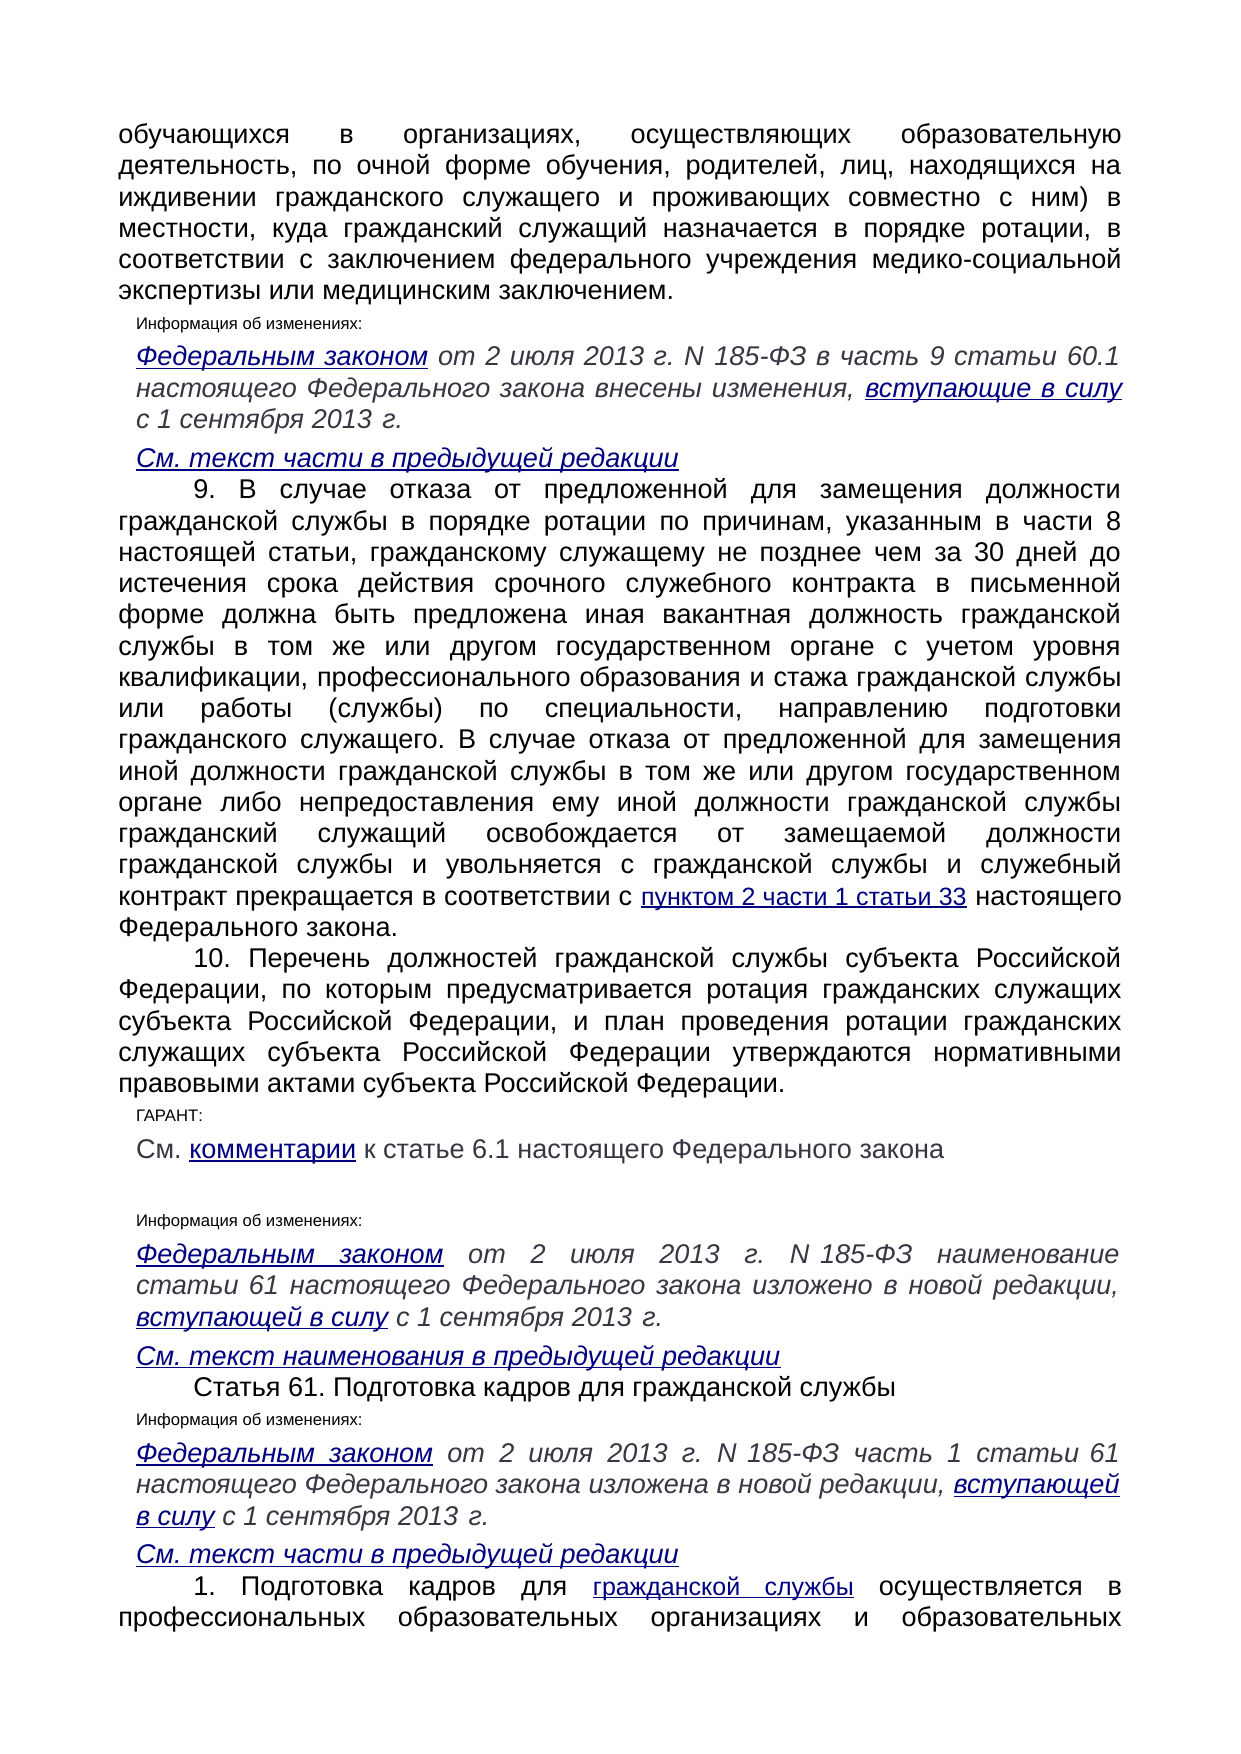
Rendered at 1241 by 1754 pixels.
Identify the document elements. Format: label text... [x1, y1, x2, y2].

text 1. Подготовка кадров для гражданской службы осуществляется в профессиональных образовательных организациях и образовательных [118, 1570, 1122, 1632]
text ГАРАНТ: [136, 1106, 1122, 1125]
text Информация об изменениях: [136, 313, 1122, 333]
text См. комментарии к статье 6.1 настоящего Федерального закона [136, 1133, 1122, 1164]
text 9. В случае отказа от предложенной для замещения должности гражданской службы в порядке ротации по причинам, указанным в части 8 настоящей статьи, гражданскому служащему не позднее чем за 30 дней до истечения срока действия срочного служебного контракта в письменной форме должна быть предложена иная вакантная должность гражданской службы в том же или другом государственном органе с учетом уровня квалификации, профессионального образования и стажа гражданской службы или работы (службы) по специальности, направлению подготовки гражданского служащего. В случае отказа от предложенной для замещения иной должности гражданской службы в том же или другом государственном органе либо непредоставления ему иной должности гражданской службы гражданский служащий освобождается от замещаемой должности гражданской службы и увольняется с гражданской службы и служебный контракт прекращается в соответствии с пунктом 2 части 1 статьи 33 настоящего Федерального закона. [118, 473, 1122, 942]
text Федеральным законом от 2 июля 2013 г. N 185-ФЗ в часть 9 статьи 60.1 настоящего Федерального закона внесены изменения, вступающие в силу с 1 сентября 2013 г. [136, 340, 1122, 434]
text См. текст части в предыдущей редакции [136, 1538, 1122, 1570]
text Федеральным законом от 2 июля 2013 г. N 185-ФЗ часть 1 статьи 61 настоящего Федерального закона изложена в новой редакции, вступающей в силу с 1 сентября 2013 г. [136, 1437, 1122, 1531]
text Статья 61. Подготовка кадров для гражданской службы [193, 1371, 1122, 1402]
text 10. Перечень должностей гражданской службы субъекта Российской Федерации, по которым предусматривается ротация гражданских служащих субъекта Российской Федерации, и план проведения ротации гражданских служащих субъекта Российской Федерации утверждаются нормативными правовыми актами субъекта Российской Федерации. [118, 942, 1122, 1098]
text обучающихся в организациях, осуществляющих образовательную деятельность, по очной форме обучения, родителей, лиц, находящихся на иждивении гражданского служащего и проживающих совместно с ним) в местности, куда гражданский служащий назначается в порядке ротации, в соответствии с заключением федерального учреждения медико-социальной экспертизы или медицинским заключением. [118, 118, 1122, 306]
text Информация об изменениях: [136, 1211, 1122, 1230]
text См. текст наименования в предыдущей редакции [136, 1340, 1122, 1371]
text Информация об изменениях: [136, 1410, 1122, 1429]
text См. текст части в предыдущей редакции [136, 442, 1122, 473]
text Федеральным законом от 2 июля 2013 г. N 185-ФЗ наименование статьи 61 настоящего Федерального закона изложено в новой редакции, вступающей в силу с 1 сентября 2013 г. [136, 1238, 1122, 1332]
